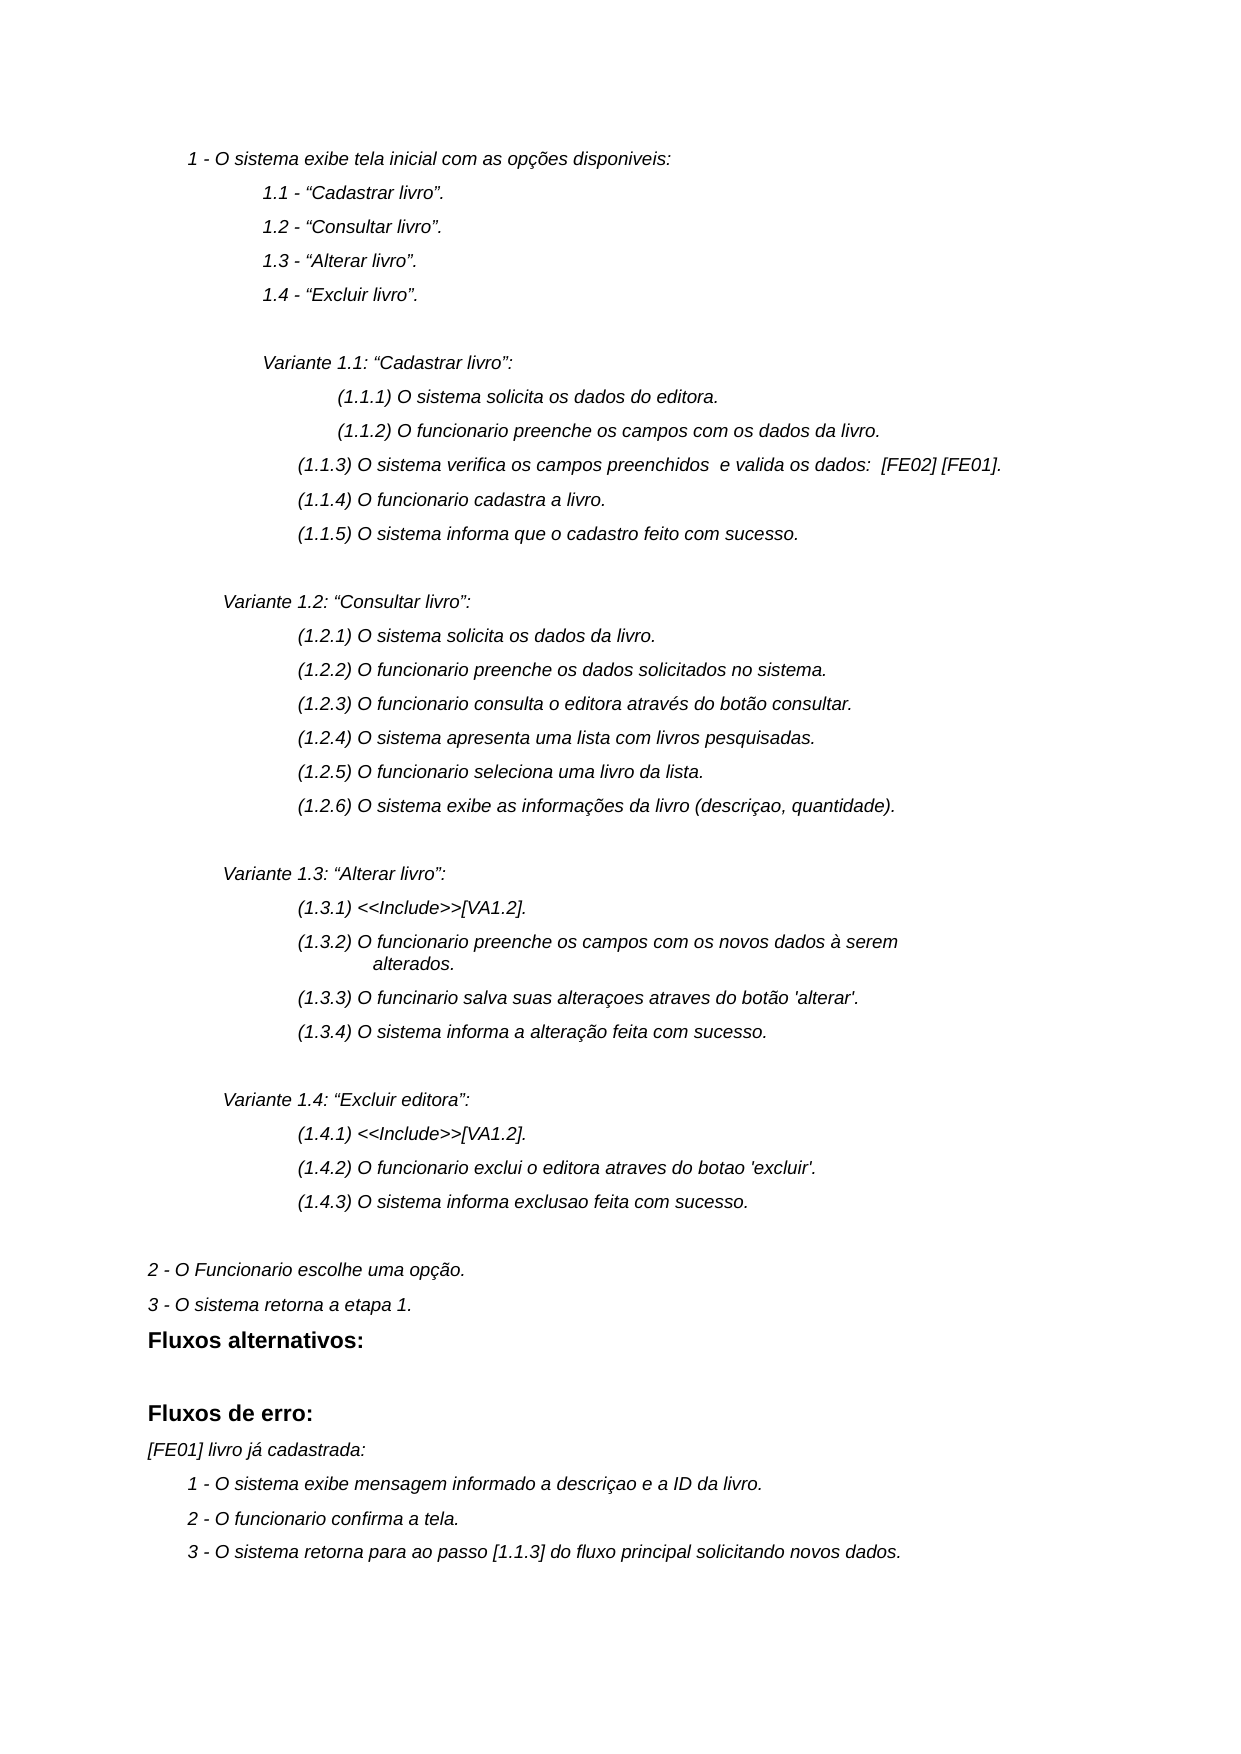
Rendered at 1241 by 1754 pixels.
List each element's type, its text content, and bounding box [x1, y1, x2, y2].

text 1 - O sistema exibe mensagem informado a descriçao e a ID da livro. [187, 1473, 1092, 1495]
text Variante 1.4: “Excluir editora”: [148, 1089, 1092, 1111]
text 1.4 - “Excluir livro”. [187, 284, 1092, 306]
text (1.3.1) <<Include>>[VA1.2]. [148, 897, 1092, 919]
text (1.3.2) O funcionario preenche os campos com os novos dados à serem alterados. [148, 931, 1092, 974]
text (1.3.4) O sistema informa a alteração feita com sucesso. [148, 1021, 1092, 1042]
text 1.3 - “Alterar livro”. [187, 250, 1092, 271]
text 3 - O sistema retorna a etapa 1. [148, 1293, 1092, 1315]
text (1.1.3) O sistema verifica os campos preenchidos e valida os dados: [FE02] [FE01]. [148, 454, 1092, 476]
text 2 - O Funcionario escolhe uma opção. [148, 1259, 1092, 1281]
text 1 - O sistema exibe tela inicial com as opções disponiveis: [187, 148, 1092, 169]
text (1.1.4) O funcionario cadastra a livro. [148, 488, 1092, 510]
text (1.2.5) O funcionario seleciona uma livro da lista. [148, 761, 1092, 782]
text 2 - O funcionario confirma a tela. [187, 1507, 1092, 1529]
text Fluxos alternativos: [148, 1327, 1092, 1354]
text 3 - O sistema retorna para ao passo [1.1.3] do fluxo principal solicitando novos dados. [187, 1541, 1092, 1563]
text (1.4.3) O sistema informa exclusao feita com sucesso. [148, 1191, 1092, 1213]
text (1.1.5) O sistema informa que o cadastro feito com sucesso. [148, 522, 1092, 544]
text (1.1.2) O funcionario preenche os campos com os dados da livro. [187, 420, 1092, 442]
text (1.1.1) O sistema solicita os dados do editora. [187, 386, 1092, 408]
text (1.4.2) O funcionario exclui o editora atraves do botao 'excluir'. [148, 1157, 1092, 1179]
text [FE01] livro já cadastrada: [148, 1439, 1092, 1461]
text (1.2.6) O sistema exibe as informações da livro (descriçao, quantidade). [148, 795, 1092, 816]
text Variante 1.1: “Cadastrar livro”: [187, 352, 1092, 374]
text (1.3.3) O funcinario salva suas alteraçoes atraves do botão 'alterar'. [148, 987, 1092, 1008]
text 1.2 - “Consultar livro”. [187, 216, 1092, 237]
text 1.1 - “Cadastrar livro”. [187, 182, 1092, 203]
text Variante 1.3: “Alterar livro”: [148, 863, 1092, 884]
text (1.2.3) O funcionario consulta o editora através do botão consultar. [148, 693, 1092, 714]
text Variante 1.2: “Consultar livro”: [148, 591, 1092, 612]
text (1.4.1) <<Include>>[VA1.2]. [148, 1123, 1092, 1144]
text Fluxos de erro: [148, 1400, 1092, 1427]
text (1.2.1) O sistema solicita os dados da livro. [148, 624, 1092, 646]
text (1.2.2) O funcionario preenche os dados solicitados no sistema. [148, 659, 1092, 680]
text (1.2.4) O sistema apresenta uma lista com livros pesquisadas. [148, 727, 1092, 748]
